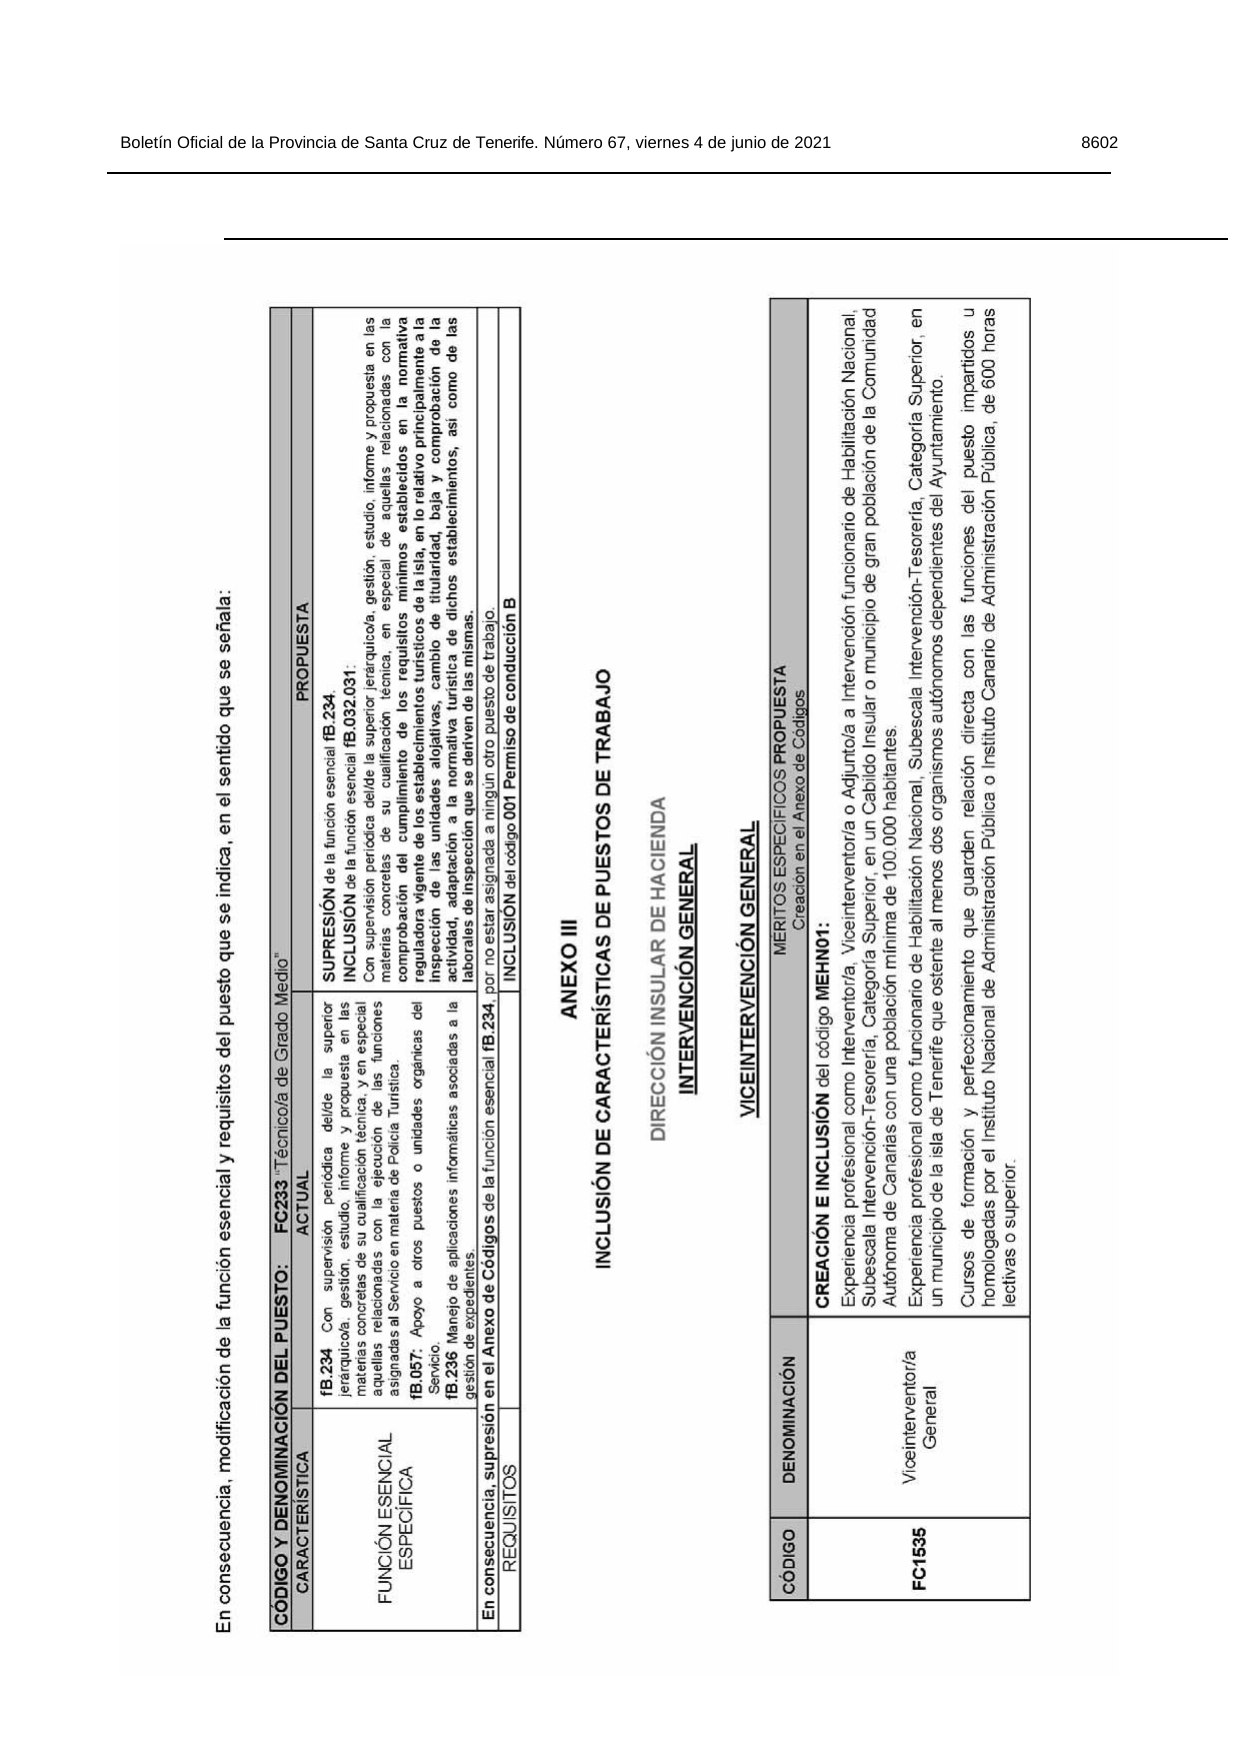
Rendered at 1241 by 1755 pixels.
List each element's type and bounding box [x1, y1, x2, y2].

picture [119, 245, 1119, 1676]
